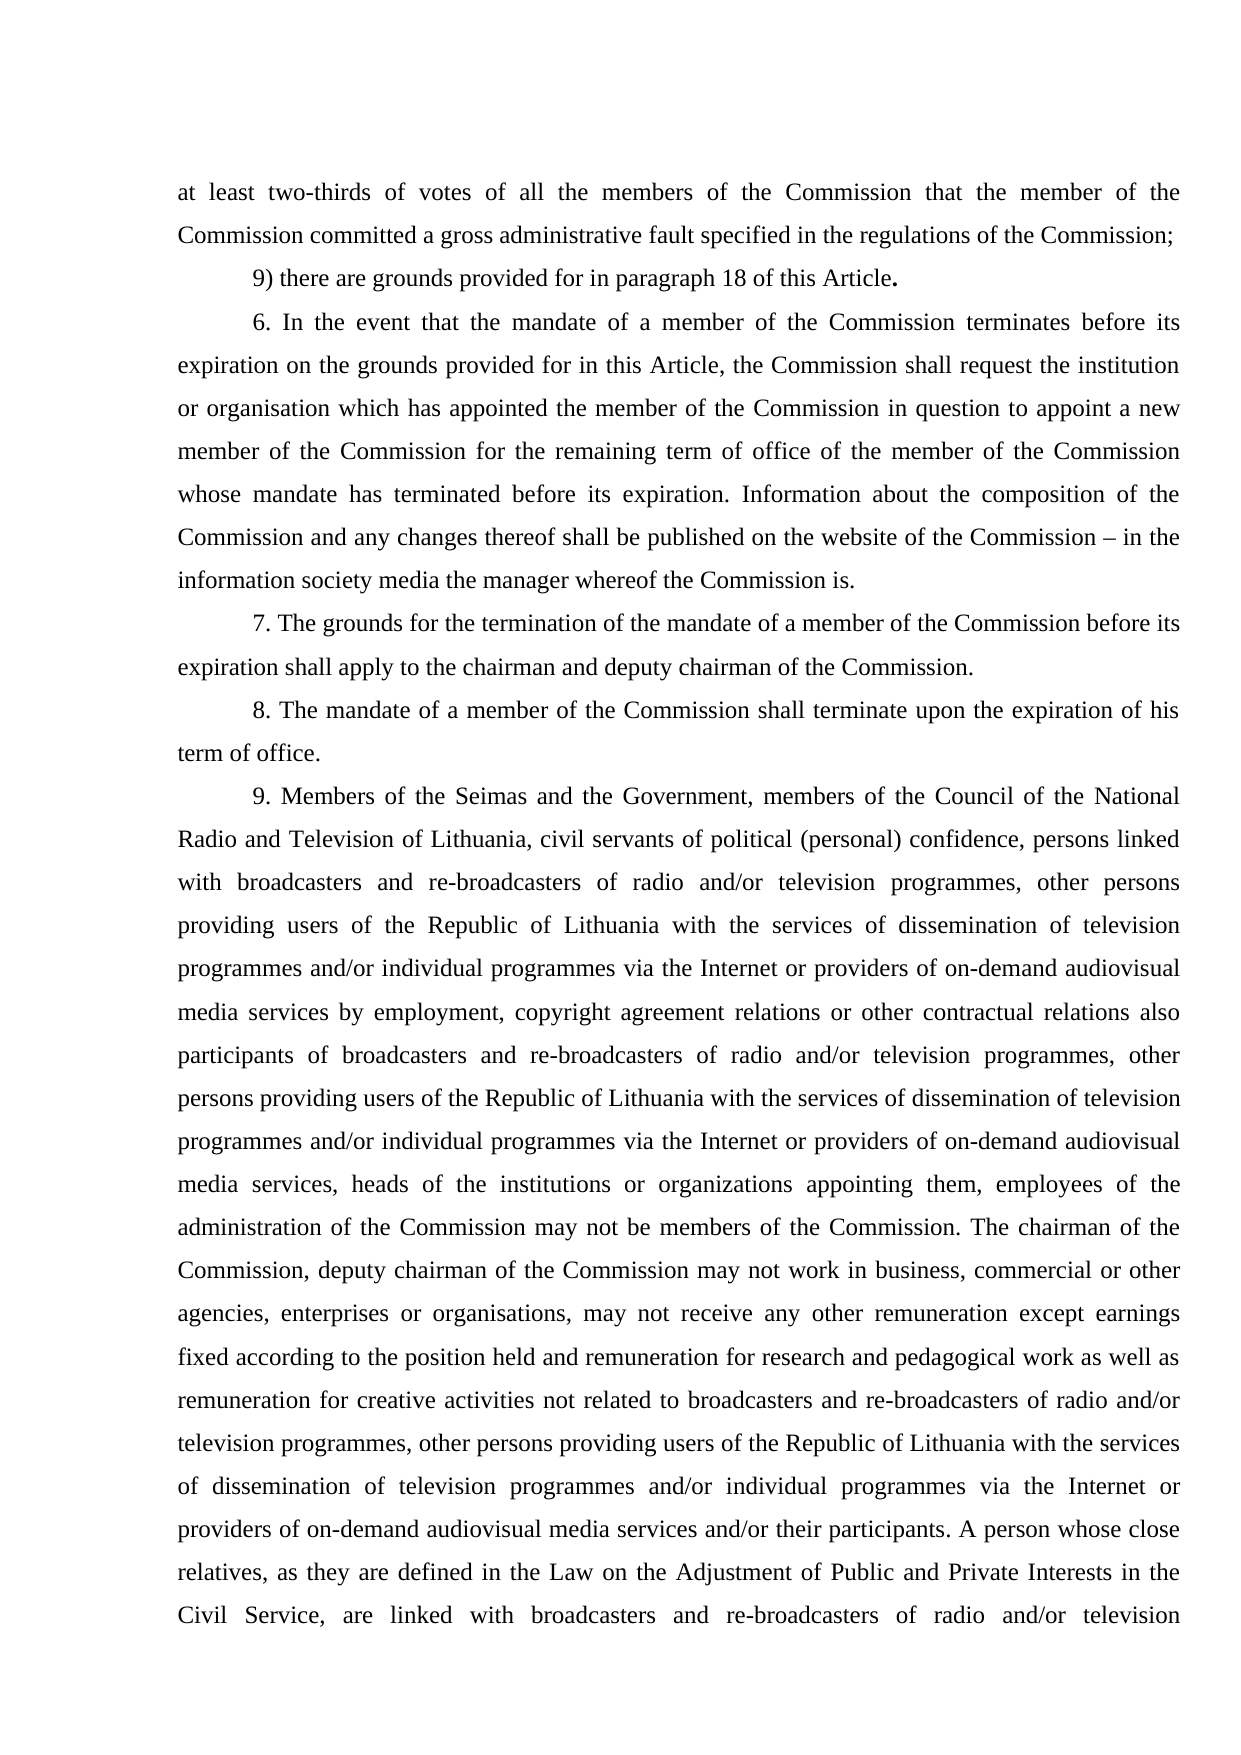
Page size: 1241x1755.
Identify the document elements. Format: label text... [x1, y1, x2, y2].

text 9) there are grounds provided for in paragraph 18 of this Article. [177, 263, 1181, 292]
text 6. In the event that the mandate of a member of the Commission terminates before its expiration on the grounds provided for in this Article, the Commission shall request the institution or organisation which has appointed the member of the Commission in question to appoint a new member of the Commission for the remaining term of office of the member of the Commission whose mandate has terminated before its expiration. Information about the composition of the Commission and any changes thereof shall be published on the website of the Commission – in the information society media the manager whereof the Commission is. [177, 307, 1181, 594]
text 7. The grounds for the termination of the mandate of a member of the Commission before its expiration shall apply to the chairman and deputy chairman of the Commission. [177, 608, 1181, 680]
text at least two-thirds of votes of all the members of the Commission that the member of the Commission committed a gross administrative fault specified in the regulations of the Commission; [177, 177, 1181, 249]
text 8. The mandate of a member of the Commission shall terminate upon the expiration of his term of office. [177, 695, 1181, 767]
text 9. Members of the Seimas and the Government, members of the Council of the National Radio and Television of Lithuania, civil servants of political (personal) confidence, persons linked with broadcasters and re-broadcasters of radio and/or television programmes, other persons providing users of the Republic of Lithuania with the services of dissemination of television programmes and/or individual programmes via the Internet or providers of on-demand audiovisual media services by employment, copyright agreement relations or other contractual relations also participants of broadcasters and re-broadcasters of radio and/or television programmes, other persons providing users of the Republic of Lithuania with the services of dissemination of television programmes and/or individual programmes via the Internet or providers of on-demand audiovisual media services, heads of the institutions or organizations appointing them, employees of the administration of the Commission may not be members of the Commission. The chairman of the Commission, deputy chairman of the Commission may not work in business, commercial or other agencies, enterprises or organisations, may not receive any other remuneration except earnings fixed according to the position held and remuneration for research and pedagogical work as well as remuneration for creative activities not related to broadcasters and re-broadcasters of radio and/or television programmes, other persons providing users of the Republic of Lithuania with the services of dissemination of television programmes and/or individual programmes via the Internet or providers of on-demand audiovisual media services and/or their participants. A person whose close relatives, as they are defined in the Law on the Adjustment of Public and Private Interests in the Civil Service, are linked with broadcasters and re-broadcasters of radio and/or television [177, 781, 1181, 1629]
